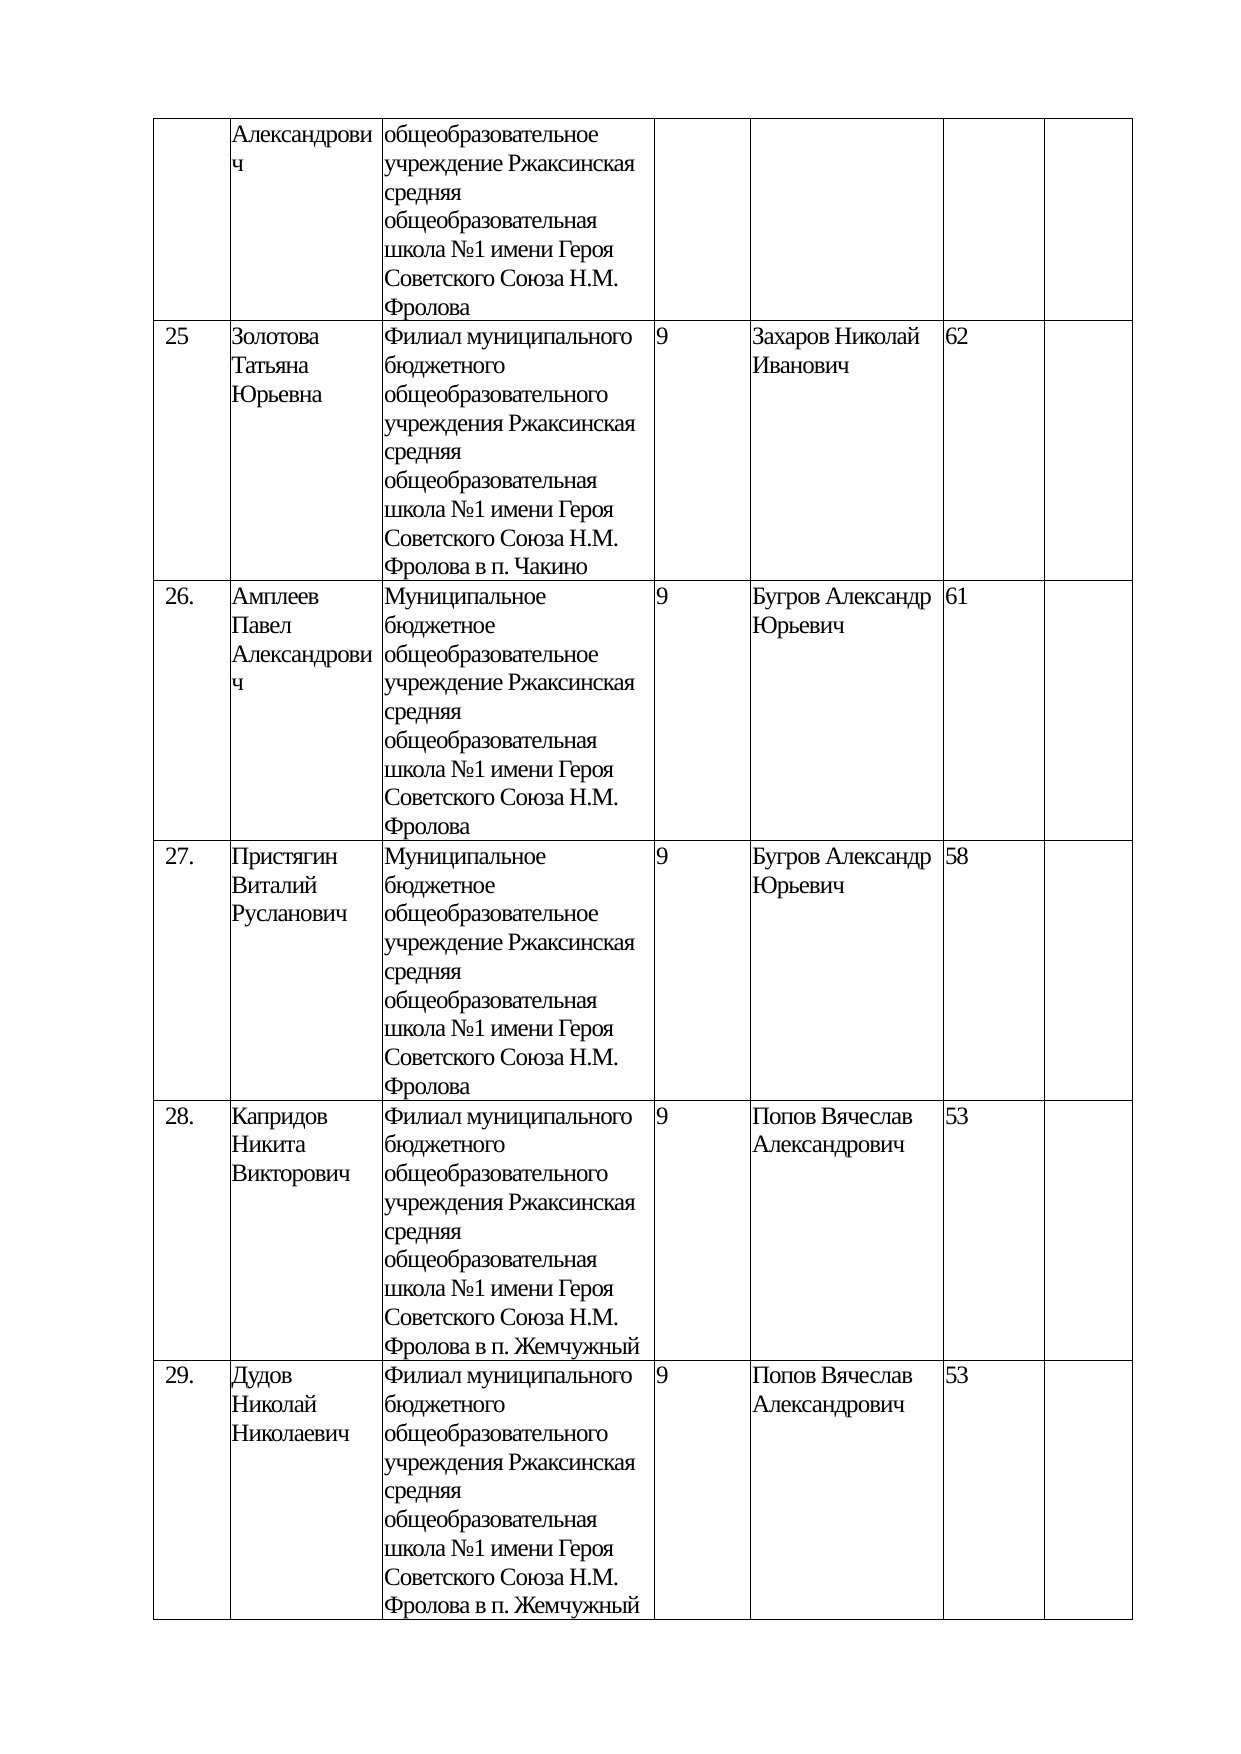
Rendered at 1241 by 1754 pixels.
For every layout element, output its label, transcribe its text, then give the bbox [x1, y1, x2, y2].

table_cell Капридов Никита Викторович [231, 1101, 382, 1359]
table_cell Золотова Татьяна Юрьевна [231, 321, 382, 580]
table_cell 9 [655, 1361, 750, 1619]
table_cell Бугров Александр Юрьевич [751, 581, 943, 840]
table_cell Муниципальное бюджетное общеобразовательное учреждение Ржаксинская средняя общеобразовательная школа №1 имени Героя Советского Союза Н.М. Фролова [383, 581, 654, 840]
table_cell Филиал муниципального бюджетного общеобразовательного учреждения Ржаксинская средняя общеобразовательная школа №1 имени Героя Советского Союза Н.М. Фролова в п. Жемчужный [383, 1101, 654, 1359]
table_cell 9 [655, 841, 750, 1100]
table_cell Захаров Николай Иванович [751, 321, 943, 580]
table_cell Пристягин Виталий Русланович [231, 841, 382, 1100]
table_cell Попов Вячеслав Александрович [751, 1101, 943, 1359]
table_cell Бугров Александр Юрьевич [751, 841, 943, 1100]
table_cell 26. [154, 581, 230, 840]
table_cell [1045, 119, 1132, 320]
table_cell 61 [944, 581, 1044, 840]
table_cell [1045, 1101, 1132, 1359]
table_cell Муниципальное бюджетное общеобразовательное учреждение Ржаксинская средняя общеобразовательная школа №1 имени Героя Советского Союза Н.М. Фролова [383, 841, 654, 1100]
table_cell [1045, 841, 1132, 1100]
table_cell 58 [944, 841, 1044, 1100]
table_cell 53 [944, 1101, 1044, 1359]
table_cell 62 [944, 321, 1044, 580]
table_cell [655, 119, 750, 320]
table_cell 29. [154, 1361, 230, 1619]
table_cell 53 [944, 1361, 1044, 1619]
table_cell 9 [655, 581, 750, 840]
table_cell 27. [154, 841, 230, 1100]
table_cell общеобразовательное учреждение Ржаксинская средняя общеобразовательная школа №1 имени Героя Советского Союза Н.М. Фролова [383, 119, 654, 320]
table_cell Дудов Николай Николаевич [231, 1361, 382, 1619]
table_cell [944, 119, 1044, 320]
table_cell [1045, 1361, 1132, 1619]
table_cell [1045, 321, 1132, 580]
table_cell 9 [655, 1101, 750, 1359]
table_cell 28. [154, 1101, 230, 1359]
table_cell Филиал муниципального бюджетного общеобразовательного учреждения Ржаксинская средняя общеобразовательная школа №1 имени Героя Советского Союза Н.М. Фролова в п. Жемчужный [383, 1361, 654, 1619]
table_cell [751, 119, 943, 320]
table_cell Попов Вячеслав Александрович [751, 1361, 943, 1619]
table_cell 25 [154, 321, 230, 580]
table_cell [1045, 581, 1132, 840]
table_cell [154, 119, 230, 320]
table_cell Амплеев Павел Александрович [231, 581, 382, 840]
table_cell Филиал муниципального бюджетного общеобразовательного учреждения Ржаксинская средняя общеобразовательная школа №1 имени Героя Советского Союза Н.М. Фролова в п. Чакино [383, 321, 654, 580]
table_cell 9 [655, 321, 750, 580]
table_cell Александрович [231, 119, 382, 320]
